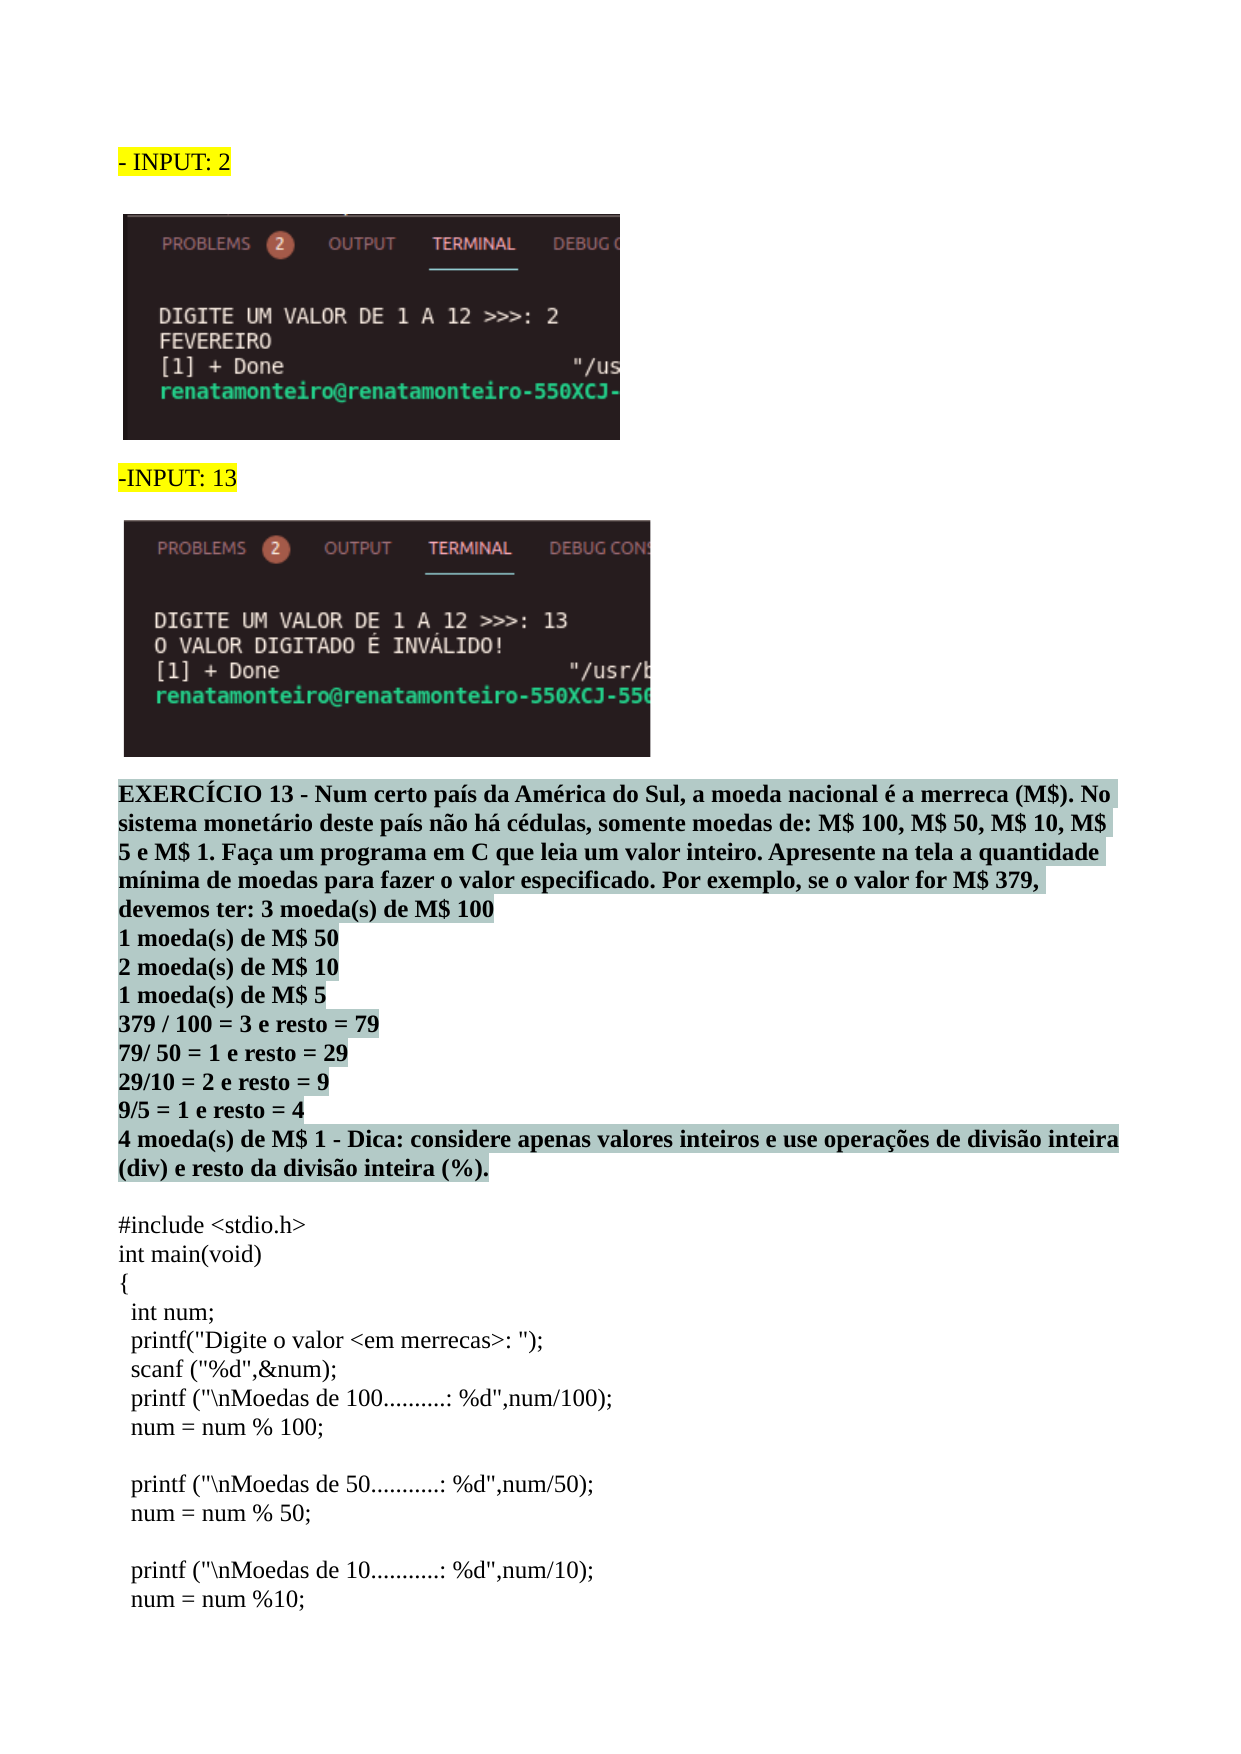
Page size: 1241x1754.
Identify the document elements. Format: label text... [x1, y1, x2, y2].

text 1 moeda(s) de M$ 50 [118, 923, 1122, 952]
text num = num %10; [118, 1584, 1122, 1613]
text { [118, 1268, 1122, 1297]
text 79/ 50 = 1 e resto = 29 [118, 1038, 1122, 1067]
text EXERCÍCIO 13 - Num certo país da América do Sul, a moeda nacional é a merreca (M$). No sistema monetário deste país não há cédulas, somente moedas de: M$ 100, M$ 50, M$ 10, M$ 5 e M$ 1. Faça um programa em C que leia um valor inteiro. Apresente na tela a quantidade mínima de moedas para fazer o valor especificado. Por exemplo, se o valor for M$ 379, devemos ter: 3 moeda(s) de M$ 100 [118, 779, 1122, 923]
text num = num % 100; [118, 1412, 1122, 1441]
text 1 moeda(s) de M$ 5 [118, 981, 1122, 1009]
text int num; [118, 1297, 1122, 1326]
text printf("Digite o valor <em merrecas>: "); [118, 1326, 1122, 1354]
text 2 moeda(s) de M$ 10 [118, 952, 1122, 981]
text printf ("\nMoedas de 100..........: %d",num/100); [118, 1383, 1122, 1412]
text int main(void) [118, 1239, 1122, 1268]
text - INPUT: 2 [118, 147, 1122, 176]
picture [123, 520, 651, 757]
text 4 moeda(s) de M$ 1 - Dica: considere apenas valores inteiros e use operações de divisão inteira (div) e resto da divisão inteira (%). [118, 1124, 1122, 1182]
text num = num % 50; [118, 1498, 1122, 1527]
text 9/5 = 1 e resto = 4 [118, 1096, 1122, 1124]
text 29/10 = 2 e resto = 9 [118, 1067, 1122, 1096]
text scanf ("%d",&num); [118, 1354, 1122, 1383]
picture [123, 214, 620, 440]
text printf ("\nMoedas de 10...........: %d",num/10); [118, 1556, 1122, 1584]
text 379 / 100 = 3 e resto = 79 [118, 1009, 1122, 1038]
text #include <stdio.h> [118, 1211, 1122, 1239]
text printf ("\nMoedas de 50...........: %d",num/50); [118, 1469, 1122, 1498]
text -INPUT: 13 [118, 463, 1122, 492]
